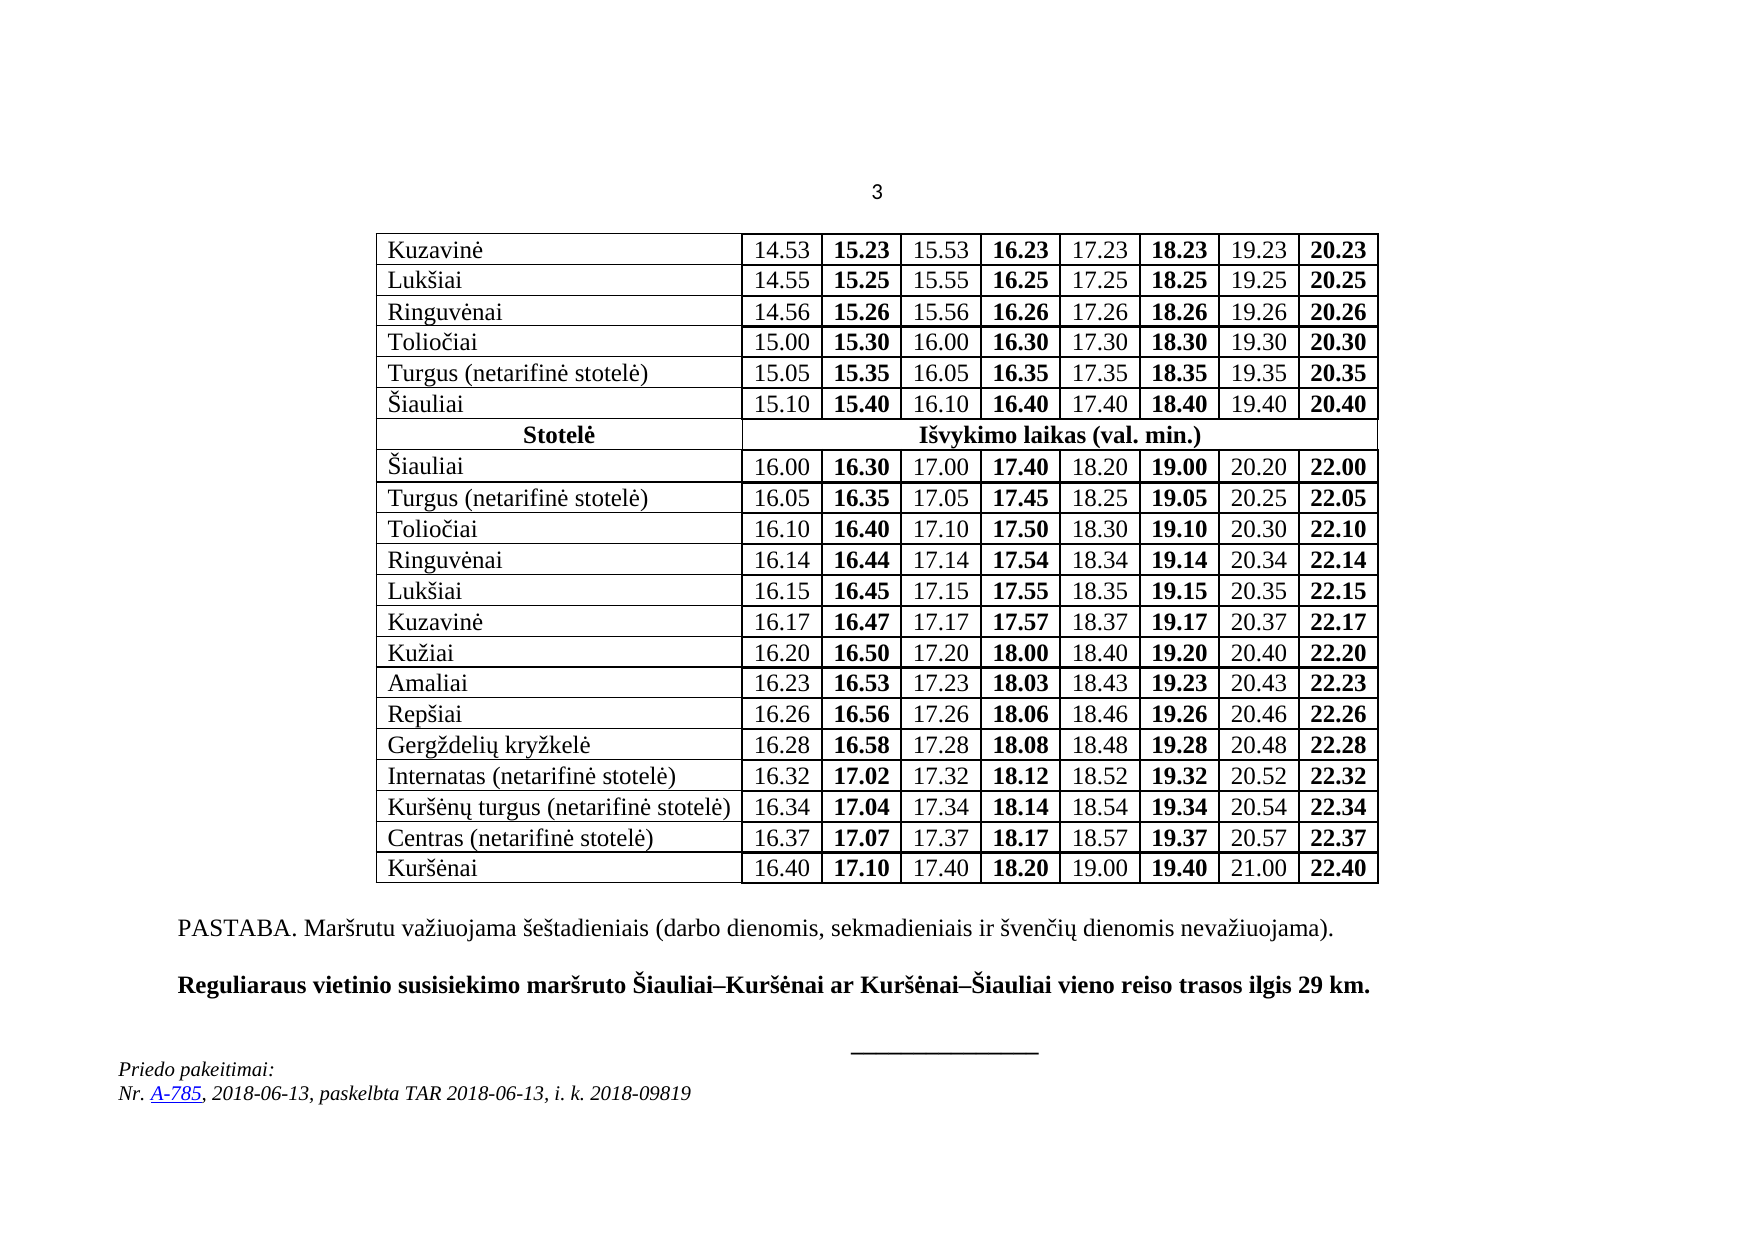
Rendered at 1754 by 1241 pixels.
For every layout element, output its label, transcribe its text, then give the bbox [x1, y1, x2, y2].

table_cell 17.40 [982, 451, 1059, 481]
table_cell 19.00 [1141, 451, 1218, 481]
table_cell 17.35 [1061, 358, 1139, 387]
table_cell 22.34 [1300, 792, 1377, 821]
table_cell 20.43 [1220, 669, 1298, 697]
table_cell Amaliai [377, 668, 741, 697]
table_cell 19.40 [1141, 854, 1218, 882]
table_cell 17.57 [982, 607, 1059, 636]
table_cell 15.40 [823, 389, 900, 418]
table_cell 19.23 [1220, 235, 1298, 264]
table_cell 22.14 [1300, 545, 1377, 574]
table_cell 18.30 [1141, 328, 1218, 356]
table_cell 16.25 [982, 266, 1059, 294]
table_cell 17.02 [823, 761, 900, 790]
text Reguliaraus vietinio susisiekimo maršruto Šiauliai–Kuršėnai ar Kuršėnai–Šiauliai vieno reiso trasos ilgis 29 km. [118, 971, 1636, 999]
table_cell 18.46 [1061, 699, 1139, 728]
table_cell 19.17 [1141, 607, 1218, 636]
table_cell 18.35 [1061, 576, 1139, 605]
table_cell Centras (netarifinė stotelė) [377, 822, 741, 851]
table_cell 16.17 [743, 607, 821, 636]
table_cell 19.25 [1220, 266, 1298, 294]
table_cell 15.00 [743, 328, 821, 356]
table_cell 17.15 [902, 576, 980, 605]
table_cell 19.15 [1141, 576, 1218, 605]
table_cell 18.40 [1141, 389, 1218, 418]
table_cell 20.52 [1220, 761, 1298, 790]
table_cell 16.05 [743, 484, 821, 512]
table_cell 20.25 [1300, 266, 1377, 294]
table_cell 17.34 [902, 792, 980, 821]
table_cell 15.30 [823, 328, 900, 356]
table_cell Turgus (netarifinė stotelė) [377, 483, 741, 512]
table_cell 22.15 [1300, 576, 1377, 605]
table_cell 20.30 [1220, 514, 1298, 543]
table_cell 20.34 [1220, 545, 1298, 574]
table_cell 15.23 [823, 235, 900, 264]
table_cell 17.28 [902, 730, 980, 759]
table_cell 16.50 [823, 638, 900, 666]
table_cell 17.14 [902, 545, 980, 574]
table_cell Gergždelių kryžkelė [377, 729, 741, 759]
table_cell 16.00 [743, 451, 821, 481]
table_cell 17.26 [1061, 297, 1139, 325]
table_cell Kuzavinė [377, 606, 741, 636]
table_cell Kužiai [377, 637, 741, 666]
table_cell 20.30 [1300, 328, 1377, 356]
table_cell Repšiai [377, 698, 741, 728]
table_cell 15.53 [902, 235, 980, 264]
table_cell 17.05 [902, 484, 980, 512]
table_cell 15.56 [902, 297, 980, 325]
table_cell 18.08 [982, 730, 1059, 759]
table_cell 20.40 [1220, 638, 1298, 666]
table_cell 18.40 [1061, 638, 1139, 666]
table_cell 21.00 [1220, 854, 1298, 882]
table_cell 16.44 [823, 545, 900, 574]
table_cell 17.07 [823, 823, 900, 851]
table_cell 16.28 [743, 730, 821, 759]
table_cell 16.30 [982, 328, 1059, 356]
table_cell 16.45 [823, 576, 900, 605]
table_cell 16.10 [902, 389, 980, 418]
table_cell 16.56 [823, 699, 900, 728]
table_cell 18.25 [1141, 266, 1218, 294]
table_cell Ringuvėnai [377, 296, 741, 325]
table_cell 18.20 [1061, 451, 1139, 481]
table_cell 17.25 [1061, 266, 1139, 294]
table_cell 17.32 [902, 761, 980, 790]
text Nr. A-785, 2018-06-13, paskelbta TAR 2018-06-13, i. k. 2018-09819 [118, 1081, 1636, 1105]
table_cell 16.23 [982, 235, 1059, 264]
table_cell 16.53 [823, 669, 900, 697]
table_cell 19.28 [1141, 730, 1218, 759]
table_cell 17.26 [902, 699, 980, 728]
table_cell 16.58 [823, 730, 900, 759]
table_cell 19.14 [1141, 545, 1218, 574]
table_cell 22.10 [1300, 514, 1377, 543]
table_cell 17.50 [982, 514, 1059, 543]
table_cell 17.04 [823, 792, 900, 821]
table_cell Toliočiai [377, 326, 741, 356]
table_cell 16.00 [902, 328, 980, 356]
table_cell 16.20 [743, 638, 821, 666]
table_cell 19.20 [1141, 638, 1218, 666]
table_cell 18.35 [1141, 358, 1218, 387]
table_cell 18.12 [982, 761, 1059, 790]
table_cell 19.40 [1220, 389, 1298, 418]
table_cell 17.23 [902, 669, 980, 697]
table_cell 17.37 [902, 823, 980, 851]
table_cell 22.37 [1300, 823, 1377, 851]
table_cell 19.32 [1141, 761, 1218, 790]
table_cell 17.55 [982, 576, 1059, 605]
table_cell 18.48 [1061, 730, 1139, 759]
table_cell 17.00 [902, 451, 980, 481]
table_cell 14.53 [743, 235, 821, 264]
table_cell 16.30 [823, 451, 900, 481]
table_cell 22.23 [1300, 669, 1377, 697]
text Priedo pakeitimai: [118, 1057, 1636, 1081]
table_cell 17.10 [823, 854, 900, 882]
table_cell Kuršėnai [377, 853, 741, 882]
table_cell 16.34 [743, 792, 821, 821]
table_cell Stotelė [377, 419, 742, 449]
table_cell 16.26 [743, 699, 821, 728]
table_cell 22.20 [1300, 638, 1377, 666]
table_cell 18.06 [982, 699, 1059, 728]
table_cell 17.40 [1061, 389, 1139, 418]
table_cell 22.32 [1300, 761, 1377, 790]
table_cell 17.54 [982, 545, 1059, 574]
table_cell 18.14 [982, 792, 1059, 821]
table_cell Internatas (netarifinė stotelė) [377, 760, 741, 790]
table_cell 18.52 [1061, 761, 1139, 790]
table_cell 17.40 [902, 854, 980, 882]
table_cell Šiauliai [377, 450, 741, 481]
table_cell 18.43 [1061, 669, 1139, 697]
text _______________ [118, 1028, 1636, 1057]
table_cell 20.23 [1300, 235, 1377, 264]
table_cell Lukšiai [377, 575, 741, 605]
table_cell 16.14 [743, 545, 821, 574]
table_cell 20.46 [1220, 699, 1298, 728]
table_cell 18.34 [1061, 545, 1139, 574]
table_cell 16.37 [743, 823, 821, 851]
table_cell 18.57 [1061, 823, 1139, 851]
table_cell 19.00 [1061, 854, 1139, 882]
table_cell 16.10 [743, 514, 821, 543]
table_cell 16.26 [982, 297, 1059, 325]
table_cell Lukšiai [377, 265, 741, 294]
table_cell 19.05 [1141, 484, 1218, 512]
text PASTABA. Maršrutu važiuojama šeštadieniais (darbo dienomis, sekmadieniais ir švenčių dienomis nevažiuojama). [118, 913, 1636, 942]
table_cell 16.35 [823, 484, 900, 512]
table_cell 16.35 [982, 358, 1059, 387]
table_cell Kuzavinė [377, 234, 741, 264]
table_cell 22.28 [1300, 730, 1377, 759]
table_cell 19.34 [1141, 792, 1218, 821]
table_cell 18.03 [982, 669, 1059, 697]
table_cell 18.23 [1141, 235, 1218, 264]
table_cell 19.23 [1141, 669, 1218, 697]
table_cell 18.17 [982, 823, 1059, 851]
table_cell 16.40 [982, 389, 1059, 418]
table_cell 20.57 [1220, 823, 1298, 851]
table_cell 16.40 [823, 514, 900, 543]
table_cell 19.10 [1141, 514, 1218, 543]
table_cell Kuršėnų turgus (netarifinė stotelė) [377, 791, 741, 821]
table_cell 19.35 [1220, 358, 1298, 387]
table_cell 19.30 [1220, 328, 1298, 356]
table_cell 22.40 [1300, 854, 1377, 882]
table_cell 15.26 [823, 297, 900, 325]
table_cell 17.20 [902, 638, 980, 666]
table_cell 16.23 [743, 669, 821, 697]
table_cell 18.20 [982, 854, 1059, 882]
table_cell Turgus (netarifinė stotelė) [377, 357, 741, 387]
table_cell 18.30 [1061, 514, 1139, 543]
table_cell 18.26 [1141, 297, 1218, 325]
table_cell 18.00 [982, 638, 1059, 666]
table_cell 16.05 [902, 358, 980, 387]
table_cell 15.25 [823, 266, 900, 294]
table_cell 18.25 [1061, 484, 1139, 512]
table_cell 20.48 [1220, 730, 1298, 759]
table_cell 16.40 [743, 854, 821, 882]
table_cell Ringuvėnai [377, 544, 741, 574]
table_cell 20.40 [1300, 389, 1377, 418]
table_cell 20.37 [1220, 607, 1298, 636]
table_cell 14.56 [743, 297, 821, 325]
table_cell Toliočiai [377, 513, 741, 543]
table_cell 17.30 [1061, 328, 1139, 356]
table_cell 14.55 [743, 266, 821, 294]
table_cell 15.35 [823, 358, 900, 387]
table_cell 16.47 [823, 607, 900, 636]
table_cell 20.20 [1220, 451, 1298, 481]
table_cell 22.05 [1300, 484, 1377, 512]
table_cell 15.55 [902, 266, 980, 294]
table_cell 15.10 [743, 389, 821, 418]
table_cell 17.45 [982, 484, 1059, 512]
table_cell 18.37 [1061, 607, 1139, 636]
table_cell 18.54 [1061, 792, 1139, 821]
table_cell 17.17 [902, 607, 980, 636]
table_cell 15.05 [743, 358, 821, 387]
table_cell 22.00 [1300, 451, 1377, 481]
table_cell 19.26 [1220, 297, 1298, 325]
table_cell 22.17 [1300, 607, 1377, 636]
table_cell 16.32 [743, 761, 821, 790]
table_cell 17.10 [902, 514, 980, 543]
table_cell 16.15 [743, 576, 821, 605]
table_cell 20.35 [1300, 358, 1377, 387]
table_cell 20.35 [1220, 576, 1298, 605]
table_cell Išvykimo laikas (val. min.) [743, 420, 1377, 449]
table_cell 19.26 [1141, 699, 1218, 728]
table_cell Šiauliai [377, 388, 741, 418]
table_cell 17.23 [1061, 235, 1139, 264]
table_cell 19.37 [1141, 823, 1218, 851]
table_cell 20.54 [1220, 792, 1298, 821]
table_cell 20.25 [1220, 484, 1298, 512]
table_cell 22.26 [1300, 699, 1377, 728]
table_cell 20.26 [1300, 297, 1377, 325]
